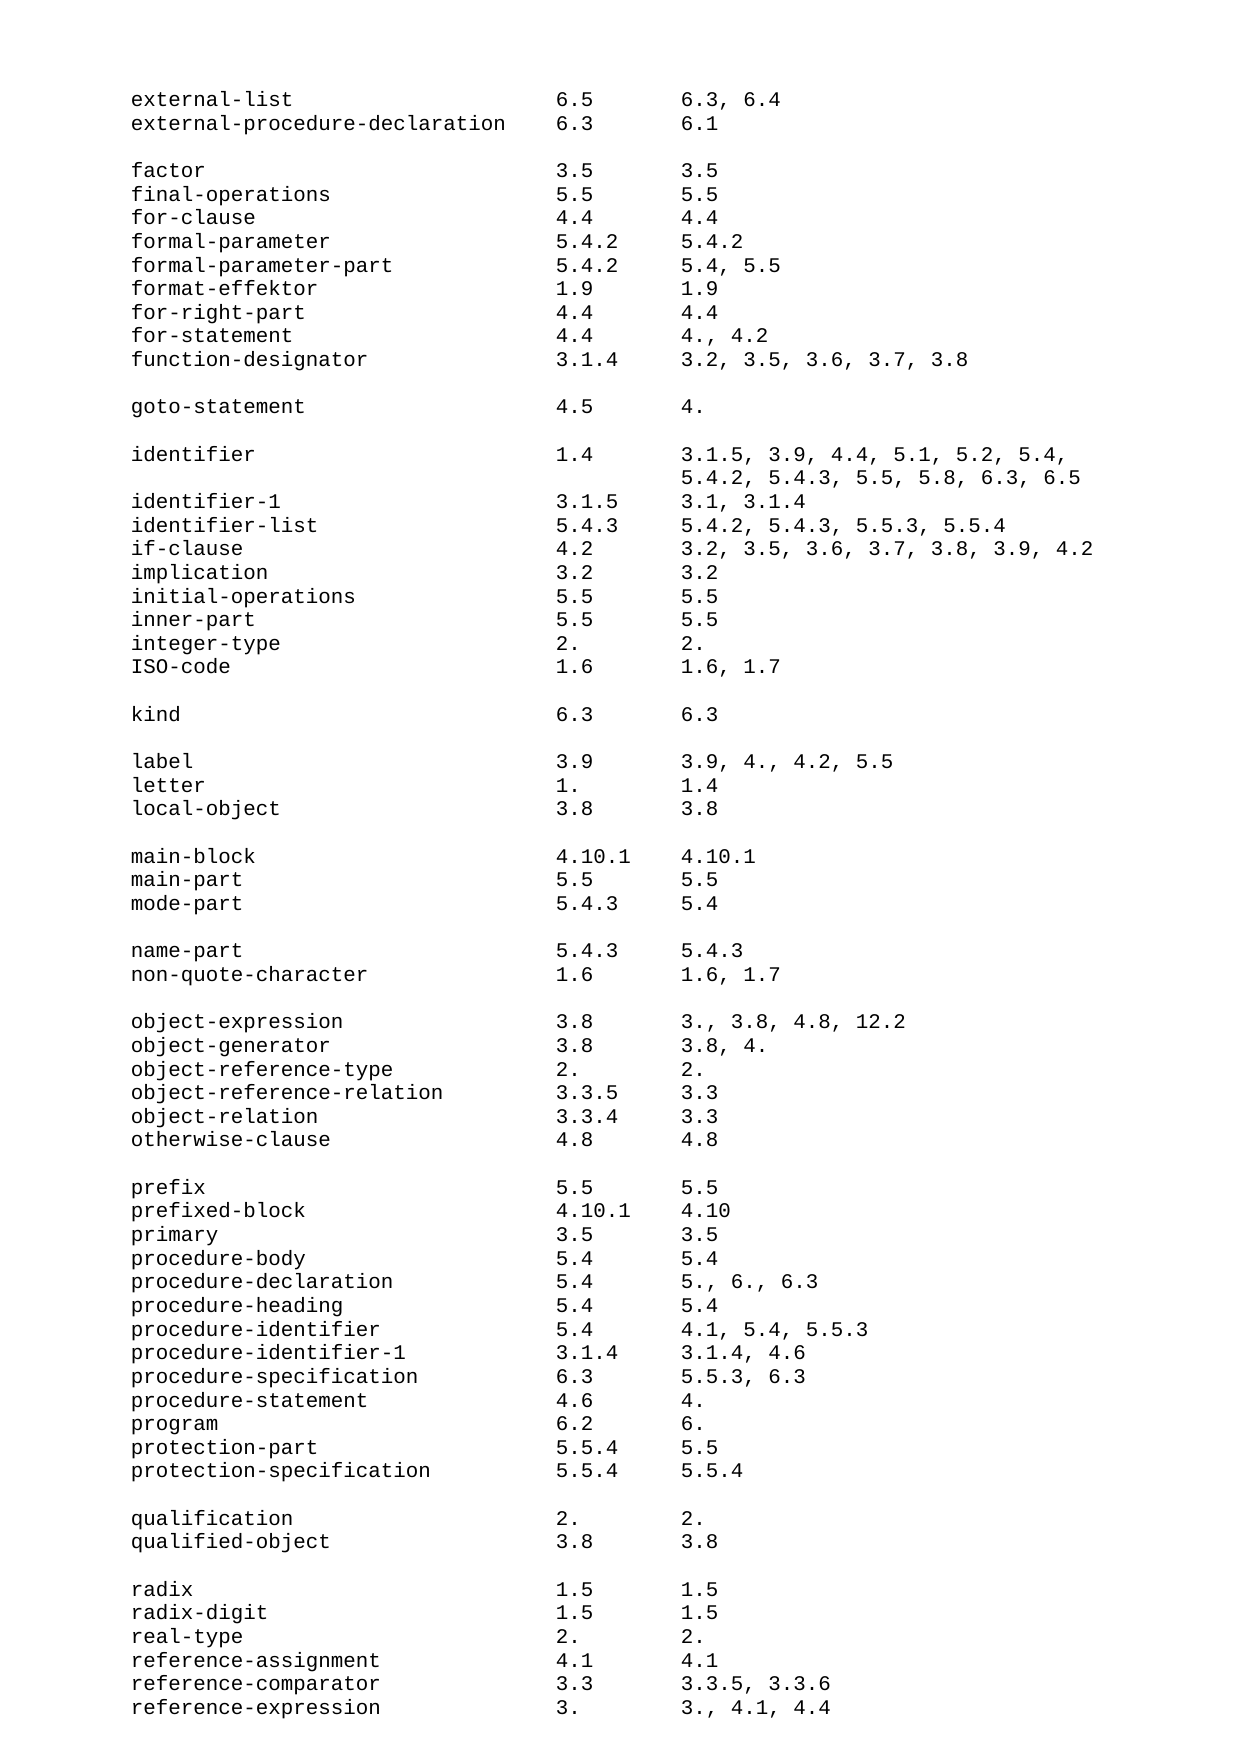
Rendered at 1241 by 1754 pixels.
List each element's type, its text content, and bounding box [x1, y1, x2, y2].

text qualification 2. 2. [118, 1508, 1122, 1531]
text prefixed-block 4.10.1 4.10 [118, 1200, 1122, 1224]
text kind 6.3 6.3 [118, 704, 1122, 727]
text primary 3.5 3.5 [118, 1224, 1122, 1248]
text 5.4.2, 5.4.3, 5.5, 5.8, 6.3, 6.5 [118, 467, 1122, 491]
text object-reference-relation 3.3.5 3.3 [118, 1082, 1122, 1106]
text integer-type 2. 2. [118, 633, 1122, 657]
text letter 1. 1.4 [118, 775, 1122, 798]
text procedure-statement 4.6 4. [118, 1389, 1122, 1413]
text format-effektor 1.9 1.9 [118, 278, 1122, 302]
text function-designator 3.1.4 3.2, 3.5, 3.6, 3.7, 3.8 [118, 349, 1122, 373]
text implication 3.2 3.2 [118, 562, 1122, 586]
text if-clause 4.2 3.2, 3.5, 3.6, 3.7, 3.8, 3.9, 4.2 [118, 538, 1122, 562]
text identifier 1.4 3.1.5, 3.9, 4.4, 5.1, 5.2, 5.4, [118, 444, 1122, 467]
text initial-operations 5.5 5.5 [118, 586, 1122, 609]
text qualified-object 3.8 3.8 [118, 1531, 1122, 1555]
text ISO-code 1.6 1.6, 1.7 [118, 657, 1122, 680]
text factor 3.5 3.5 [118, 160, 1122, 184]
text procedure-declaration 5.4 5., 6., 6.3 [118, 1271, 1122, 1295]
text object-reference-type 2. 2. [118, 1058, 1122, 1082]
text protection-part 5.5.4 5.5 [118, 1437, 1122, 1461]
text radix-digit 1.5 1.5 [118, 1602, 1122, 1626]
text formal-parameter-part 5.4.2 5.4, 5.5 [118, 254, 1122, 278]
text reference-assignment 4.1 4.1 [118, 1650, 1122, 1673]
text procedure-body 5.4 5.4 [118, 1248, 1122, 1271]
text main-block 4.10.1 4.10.1 [118, 846, 1122, 869]
text reference-expression 3. 3., 4.1, 4.4 [118, 1697, 1122, 1721]
text procedure-heading 5.4 5.4 [118, 1295, 1122, 1319]
text for-right-part 4.4 4.4 [118, 302, 1122, 326]
text for-statement 4.4 4., 4.2 [118, 326, 1122, 349]
text procedure-specification 6.3 5.5.3, 6.3 [118, 1366, 1122, 1389]
text prefix 5.5 5.5 [118, 1177, 1122, 1200]
text final-operations 5.5 5.5 [118, 184, 1122, 207]
text label 3.9 3.9, 4., 4.2, 5.5 [118, 751, 1122, 775]
text otherwise-clause 4.8 4.8 [118, 1129, 1122, 1153]
text object-generator 3.8 3.8, 4. [118, 1035, 1122, 1058]
text protection-specification 5.5.4 5.5.4 [118, 1461, 1122, 1484]
text inner-part 5.5 5.5 [118, 609, 1122, 633]
text object-expression 3.8 3., 3.8, 4.8, 12.2 [118, 1011, 1122, 1035]
text external-procedure-declaration 6.3 6.1 [118, 113, 1122, 136]
text radix 1.5 1.5 [118, 1579, 1122, 1602]
text procedure-identifier 5.4 4.1, 5.4, 5.5.3 [118, 1319, 1122, 1342]
text identifier-1 3.1.5 3.1, 3.1.4 [118, 491, 1122, 515]
text formal-parameter 5.4.2 5.4.2 [118, 231, 1122, 254]
text reference-comparator 3.3 3.3.5, 3.3.6 [118, 1673, 1122, 1697]
text non-quote-character 1.6 1.6, 1.7 [118, 964, 1122, 988]
text goto-statement 4.5 4. [118, 396, 1122, 420]
text procedure-identifier-1 3.1.4 3.1.4, 4.6 [118, 1342, 1122, 1366]
text for-clause 4.4 4.4 [118, 207, 1122, 231]
text main-part 5.5 5.5 [118, 869, 1122, 893]
text mode-part 5.4.3 5.4 [118, 893, 1122, 917]
text external-list 6.5 6.3, 6.4 [118, 89, 1122, 113]
text real-type 2. 2. [118, 1626, 1122, 1650]
text object-relation 3.3.4 3.3 [118, 1106, 1122, 1129]
text identifier-list 5.4.3 5.4.2, 5.4.3, 5.5.3, 5.5.4 [118, 515, 1122, 538]
text name-part 5.4.3 5.4.3 [118, 940, 1122, 964]
text program 6.2 6. [118, 1413, 1122, 1437]
text local-object 3.8 3.8 [118, 798, 1122, 822]
